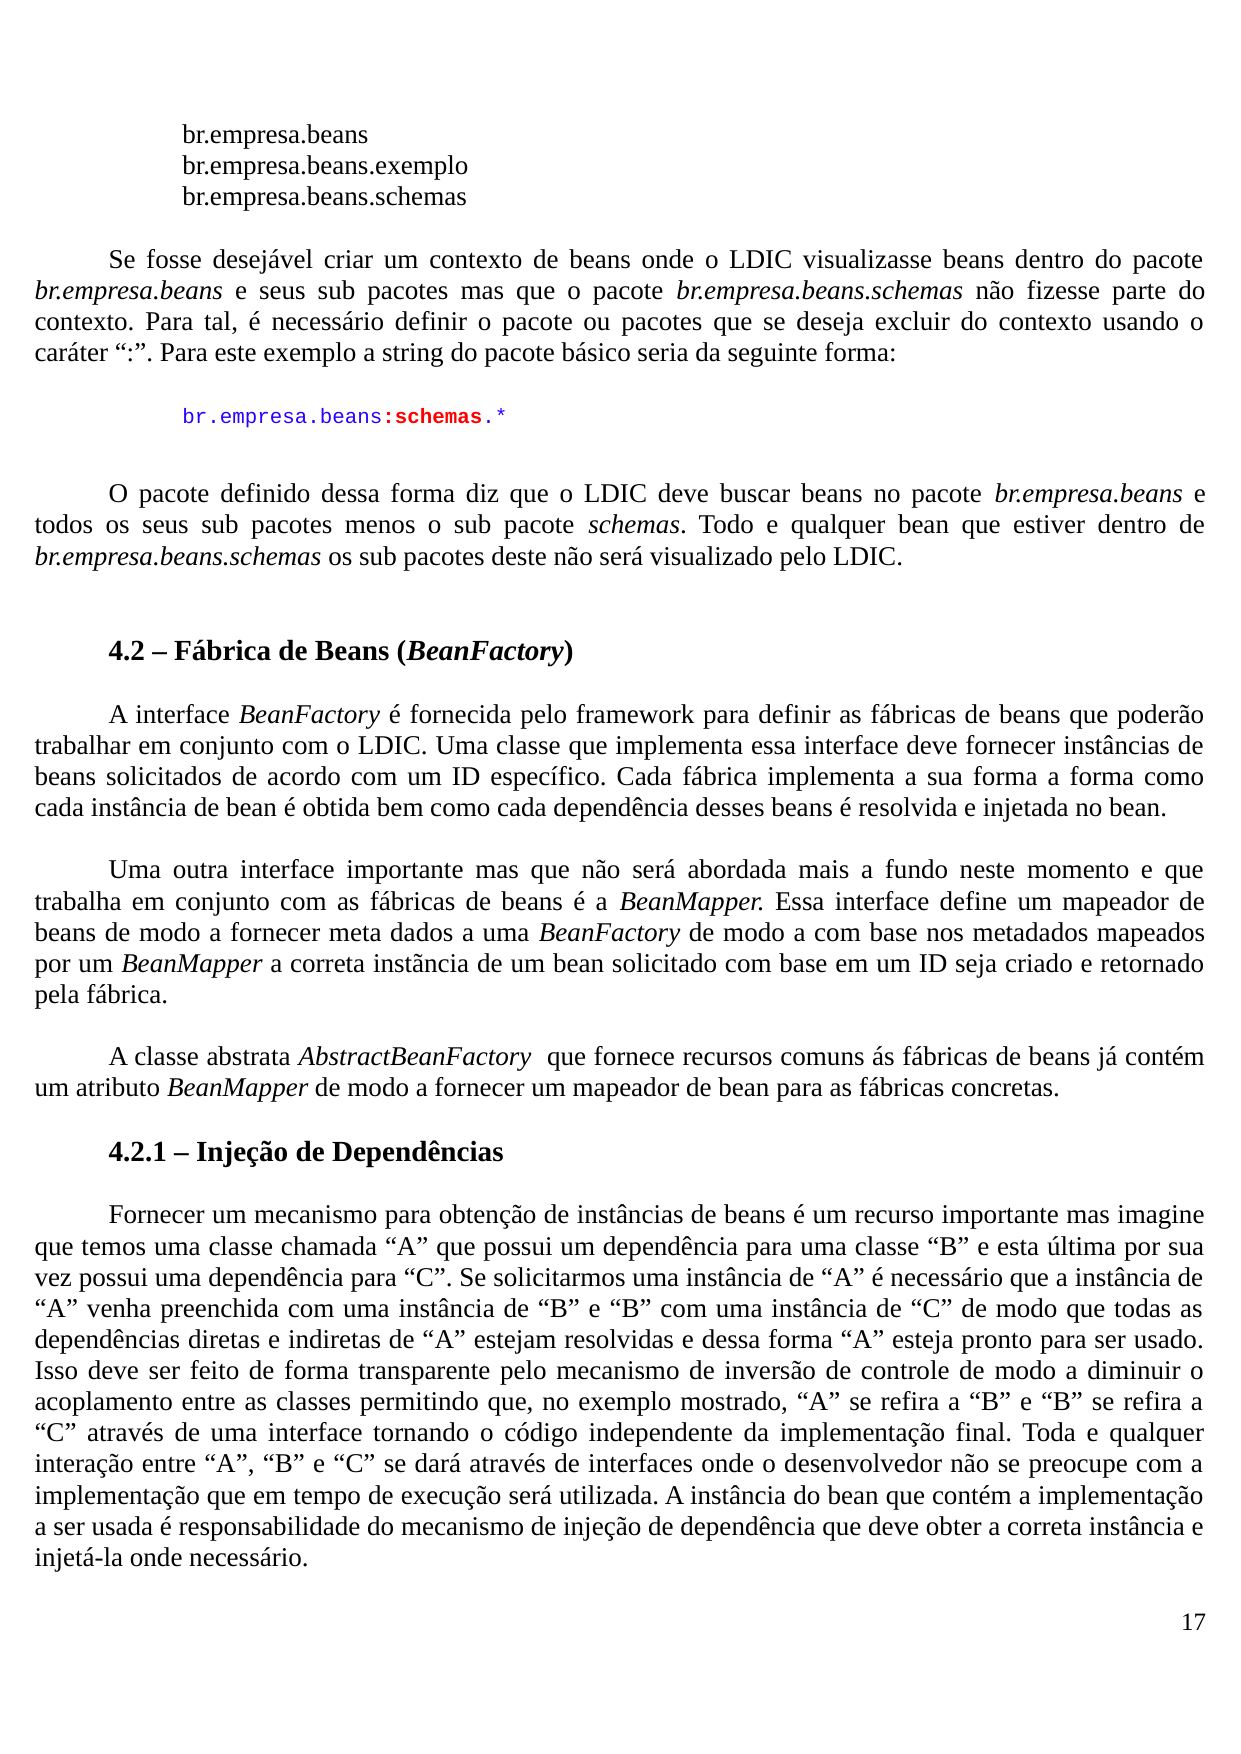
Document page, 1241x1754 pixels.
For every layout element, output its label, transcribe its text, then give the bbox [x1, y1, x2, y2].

text br.empresa.beans.schemas [34, 180, 1206, 212]
text br.empresa.beans [34, 118, 1206, 149]
text 4.2 – Fábrica de Beans (BeanFactory) [34, 633, 1206, 667]
text 4.2.1 – Injeção de Dependências [34, 1134, 1206, 1167]
text A interface BeanFactory é fornecida pelo framework para definir as fábricas de beans que poderão trabalhar em conjunto com o LDIC. Uma classe que implementa essa interface deve fornecer instâncias de beans solicitados de acordo com um ID específico. Cada fábrica implementa a sua forma a forma como cada instância de bean é obtida bem como cada dependência desses beans é resolvida e injetada no bean. [34, 698, 1206, 822]
text A classe abstrata AbstractBeanFactory que fornece recursos comuns ás fábricas de beans já contém um atributo BeanMapper de modo a fornecer um mapeador de bean para as fábricas concretas. [34, 1040, 1206, 1103]
text Se fosse desejável criar um contexto de beans onde o LDIC visualizasse beans dentro do pacote br.empresa.beans e seus sub pacotes mas que o pacote br.empresa.beans.schemas não fizesse parte do contexto. Para tal, é necessário definir o pacote ou pacotes que se deseja excluir do contexto usando o caráter “:”. Para este exemplo a string do pacote básico seria da seguinte forma: [34, 243, 1206, 367]
text br.empresa.beans:schemas.* [34, 398, 1206, 430]
text Uma outra interface importante mas que não será abordada mais a fundo neste momento e que trabalha em conjunto com as fábricas de beans é a BeanMapper. Essa interface define um mapeador de beans de modo a fornecer meta dados a uma BeanFactory de modo a com base nos metadados mapeados por um BeanMapper a correta instãncia de um bean solicitado com base em um ID seja criado e retornado pela fábrica. [34, 853, 1206, 1009]
text br.empresa.beans.exemplo [34, 149, 1206, 180]
text Fornecer um mecanismo para obtenção de instâncias de beans é um recurso importante mas imagine que temos uma classe chamada “A” que possui um dependência para uma classe “B” e esta última por sua vez possui uma dependência para “C”. Se solicitarmos uma instância de “A” é necessário que a instância de “A” venha preenchida com uma instância de “B” e “B” com uma instância de “C” de modo que todas as dependências diretas e indiretas de “A” estejam resolvidas e dessa forma “A” esteja pronto para ser usado. Isso deve ser feito de forma transparente pelo mecanismo de inversão de controle de modo a diminuir o acoplamento entre as classes permitindo que, no exemplo mostrado, “A” se refira a “B” e “B” se refira a “C” através de uma interface tornando o código independente da implementação final. Toda e qualquer interação entre “A”, “B” e “C” se dará através de interfaces onde o desenvolvedor não se preocupe com a implementação que em tempo de execução será utilizada. A instância do bean que contém a implementação a ser usada é responsabilidade do mecanismo de injeção de dependência que deve obter a correta instância e injetá-la onde necessário. [34, 1198, 1206, 1572]
text O pacote definido dessa forma diz que o LDIC deve buscar beans no pacote br.empresa.beans e todos os seus sub pacotes menos o sub pacote schemas. Todo e qualquer bean que estiver dentro de br.empresa.beans.schemas os sub pacotes deste não será visualizado pelo LDIC. [34, 477, 1206, 571]
